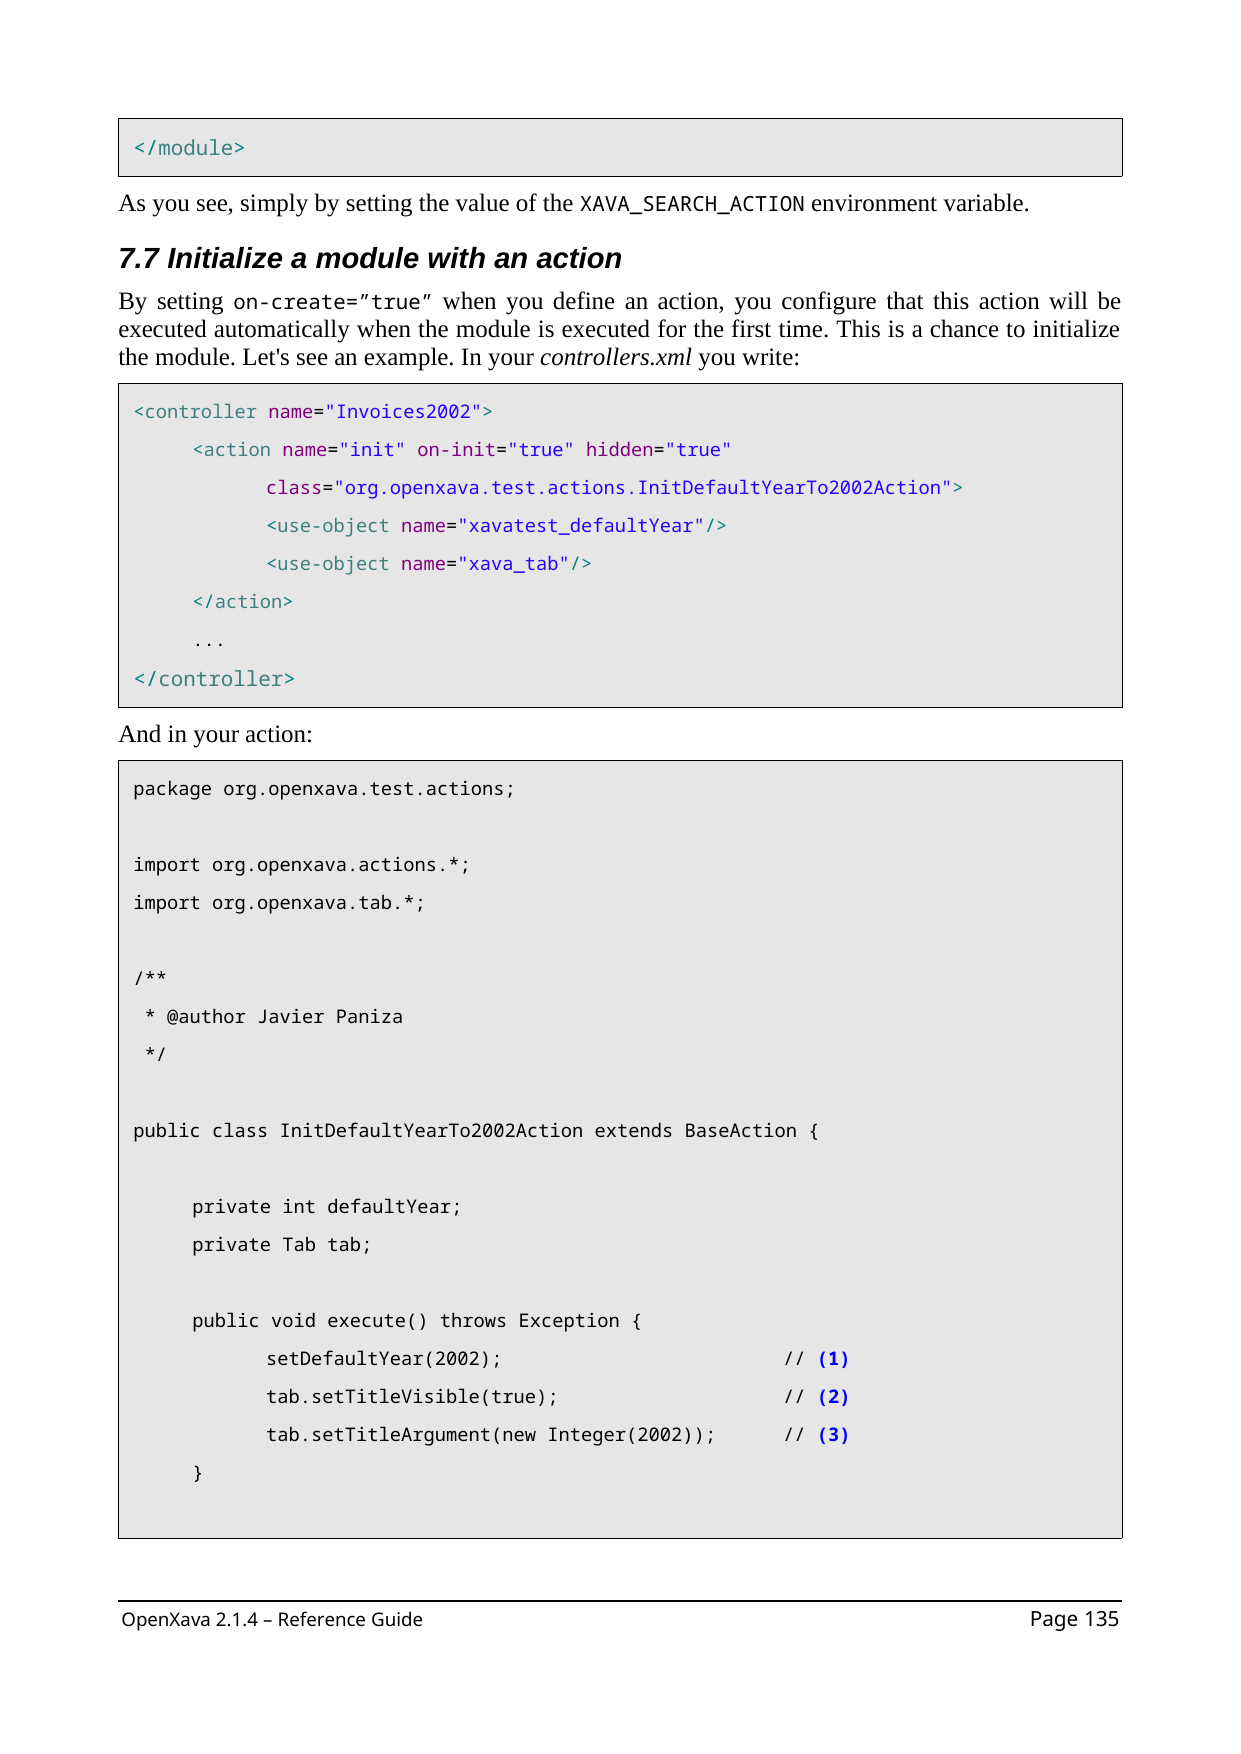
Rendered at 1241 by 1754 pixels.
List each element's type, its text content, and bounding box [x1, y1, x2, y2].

text </module> [119, 119, 1122, 176]
text As you see, simply by setting the value of the XAVA_SEARCH_ACTION environment variable. [118, 189, 1122, 217]
text class="org.openxava.test.actions.InitDefaultYearTo2002Action"> [119, 459, 1122, 497]
text /** [119, 950, 1122, 988]
text public void execute() throws Exception { [119, 1292, 1122, 1330]
text By setting on-create=”true” when you define an action, you configure that this action will be executed automatically when the module is executed for the first time. This is a chance to initialize the module. Let's see an example. In your controllers.xml you write: [118, 287, 1122, 371]
text public class InitDefaultYearTo2002Action extends BaseAction { [119, 1102, 1122, 1140]
text tab.setTitleArgument(new Integer(2002)); // (3) [119, 1406, 1122, 1444]
text </action> [119, 573, 1122, 611]
text <controller name="Invoices2002"> [119, 384, 1122, 421]
text <use-object name="xavatest_defaultYear"/> [119, 497, 1122, 535]
text <action name="init" on-init="true" hidden="true" [119, 421, 1122, 459]
text } [119, 1444, 1122, 1482]
text <use-object name="xava_tab"/> [119, 535, 1122, 573]
text */ [119, 1026, 1122, 1064]
text package org.openxava.test.actions; [119, 761, 1122, 798]
text private int defaultYear; [119, 1178, 1122, 1216]
text ... [119, 611, 1122, 649]
text import org.openxava.actions.*; [119, 836, 1122, 874]
text setDefaultYear(2002); // (1) [119, 1330, 1122, 1368]
text import org.openxava.tab.*; [119, 874, 1122, 912]
text * @author Javier Paniza [119, 988, 1122, 1026]
text private Tab tab; [119, 1216, 1122, 1254]
text </controller> [119, 649, 1122, 707]
text tab.setTitleVisible(true); // (2) [119, 1368, 1122, 1406]
subtitle Initialize a module with an action [118, 242, 1122, 274]
text And in your action: [118, 720, 1122, 748]
